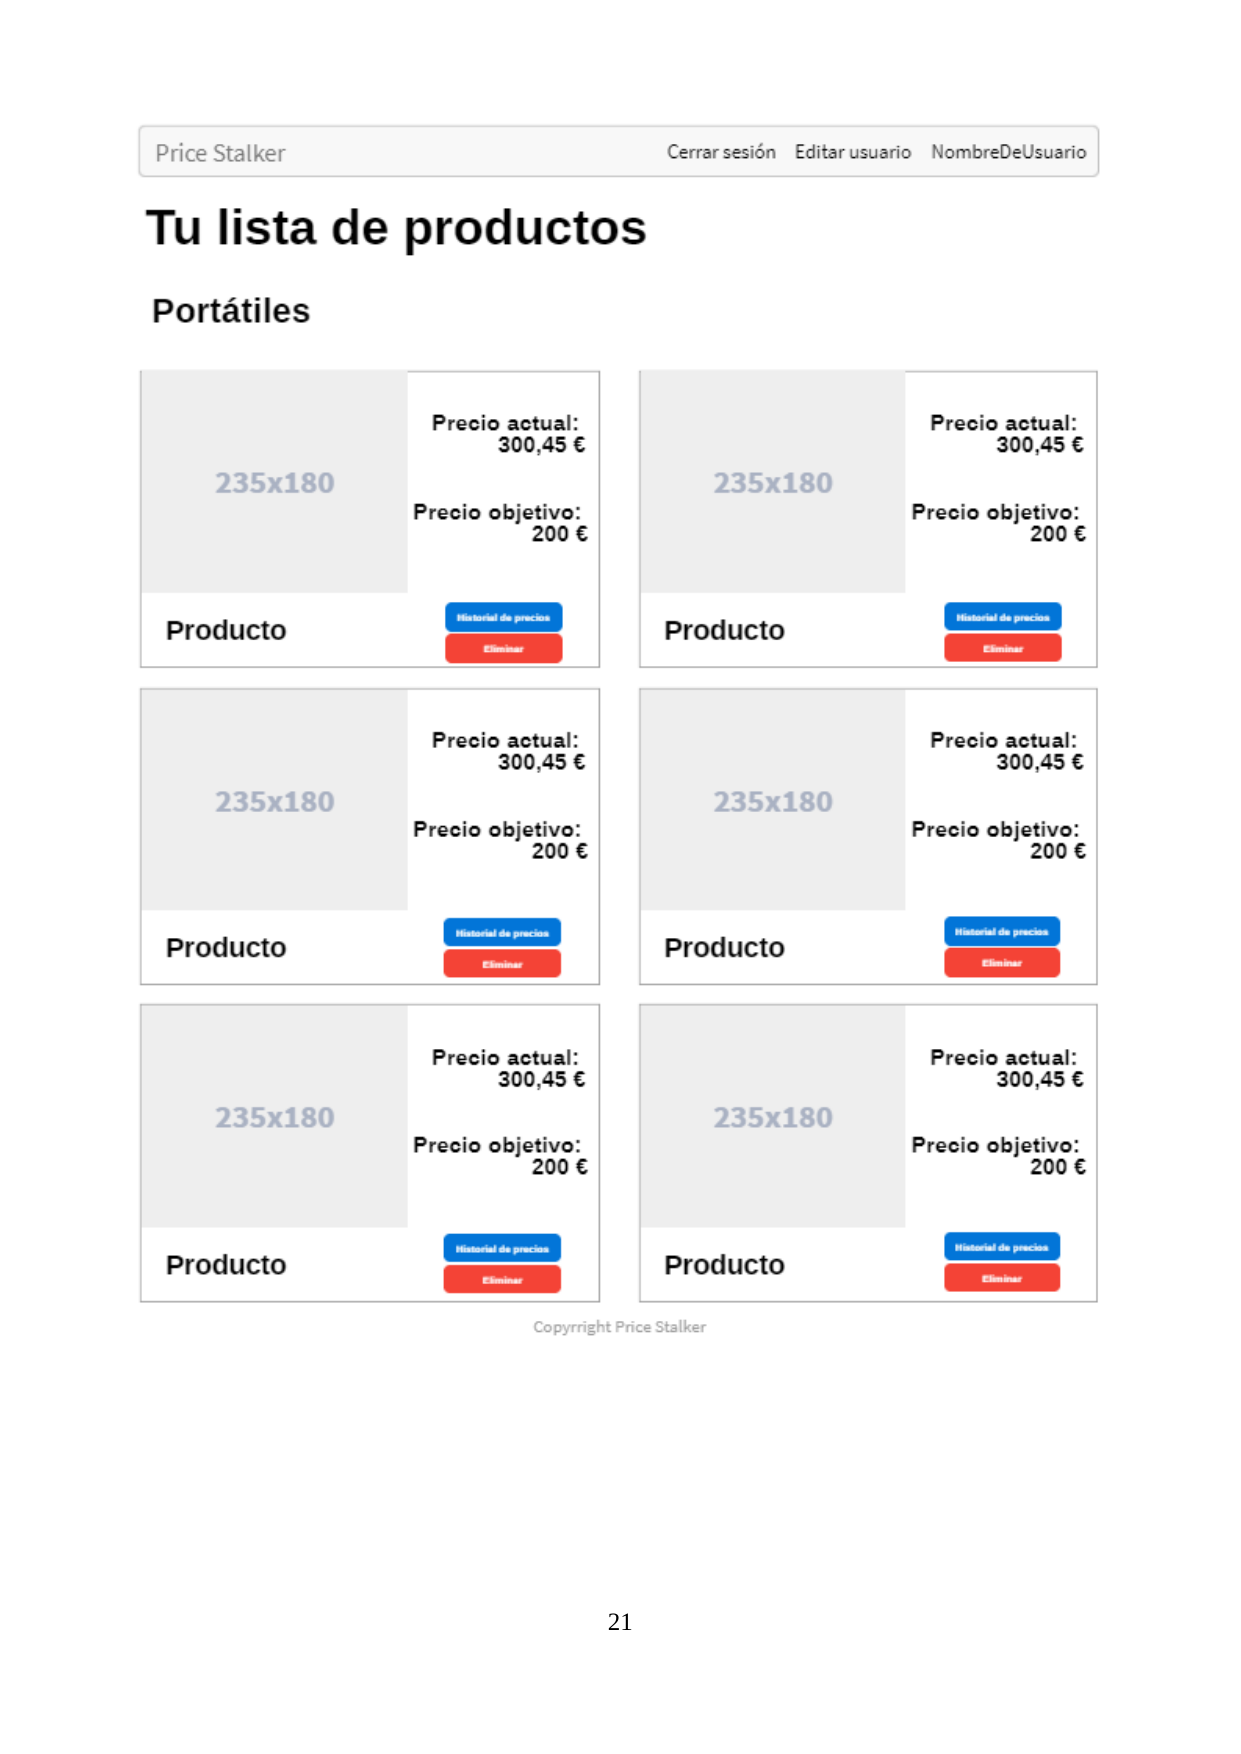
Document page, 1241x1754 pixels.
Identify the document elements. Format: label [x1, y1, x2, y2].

picture [131, 118, 1109, 1345]
